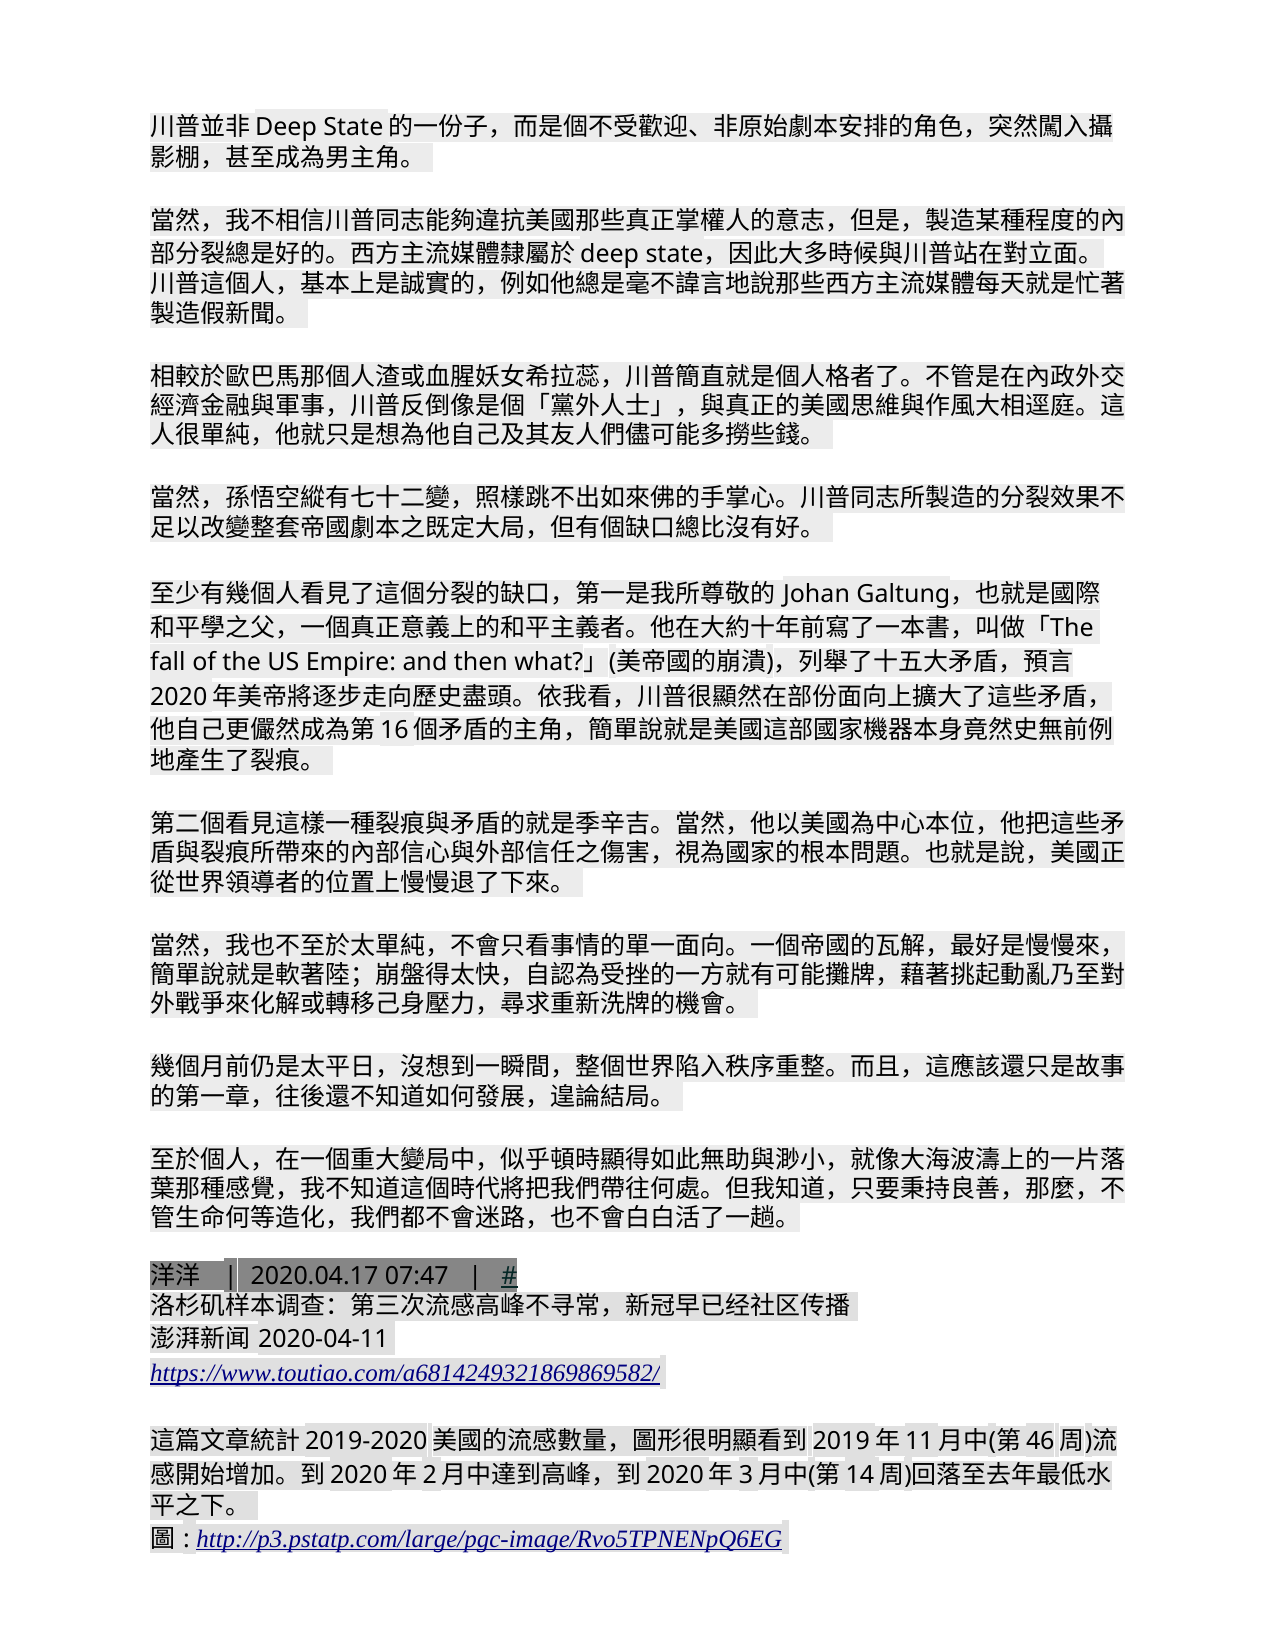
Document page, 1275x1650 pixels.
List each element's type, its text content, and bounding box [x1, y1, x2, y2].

text 洛杉矶样本调查：第三次流感高峰不寻常，新冠早已经社区传播 澎湃新闻 2020-04-11 https://www.toutiao.com/a6814249321869869582/ 這篇文章統計2019-2020美國的流感數量，圖形很明顯看到2019年11月中(第46周)流感開始增加。到2020年2月中達到高峰，到2020年3月中(第14周)回落至去年最低水平之下。 圖 : http://p3.pstatp.com/large/pgc-image/Rvo5TPNENpQ6EG [150, 1292, 1125, 1554]
text 洋洋 | 2020.04.17 07:47 | # [150, 1257, 1125, 1292]
text 川普並非Deep State的一份子，而是個不受歡迎、非原始劇本安排的角色，突然闖入攝影棚，甚至成為男主角。 當然，我不相信川普同志能夠違抗美國那些真正掌權人的意志，但是，製造某種程度的內部分裂總是好的。西方主流媒體隸屬於deep state，因此大多時候與川普站在對立面。川普這個人，基本上是誠實的，例如他總是毫不諱言地說那些西方主流媒體每天就是忙著製造假新聞。 相較於歐巴馬那個人渣或血腥妖女希拉蕊，川普簡直就是個人格者了。不管是在內政外交經濟金融與軍事，川普反倒像是個「黨外人士」，與真正的美國思維與作風大相逕庭。這人很單純，他就只是想為他自己及其友人們儘可能多撈些錢。 當然，孫悟空縱有七十二變，照樣跳不出如來佛的手掌心。川普同志所製造的分裂效果不足以改變整套帝國劇本之既定大局，但有個缺口總比沒有好。 至少有幾個人看見了這個分裂的缺口，第一是我所尊敬的 Johan Galtung，也就是國際和平學之父，一個真正意義上的和平主義者。他在大約十年前寫了一本書，叫做「The fall of the US Empire: and then what?」(美帝國的崩潰)，列舉了十五大矛盾，預言2020年美帝將逐步走向歷史盡頭。依我看，川普很顯然在部份面向上擴大了這些矛盾，他自己更儼然成為第16個矛盾的主角，簡單說就是美國這部國家機器本身竟然史無前例地產生了裂痕。 第二個看見這樣一種裂痕與矛盾的就是季辛吉。當然，他以美國為中心本位，他把這些矛盾與裂痕所帶來的內部信心與外部信任之傷害，視為國家的根本問題。也就是說，美國正從世界領導者的位置上慢慢退了下來。 當然，我也不至於太單純，不會只看事情的單一面向。一個帝國的瓦解，最好是慢慢來，簡單說就是軟著陸；崩盤得太快，自認為受挫的一方就有可能攤牌，藉著挑起動亂乃至對外戰爭來化解或轉移己身壓力，尋求重新洗牌的機會。 幾個月前仍是太平日，沒想到一瞬間，整個世界陷入秩序重整。而且，這應該還只是故事的第一章，往後還不知道如何發展，遑論結局。 至於個人，在一個重大變局中，似乎頓時顯得如此無助與渺小，就像大海波濤上的一片落葉那種感覺，我不知道這個時代將把我們帶往何處。但我知道，只要秉持良善，那麼，不管生命何等造化，我們都不會迷路，也不會白白活了一趟。 [150, 75, 1125, 1232]
